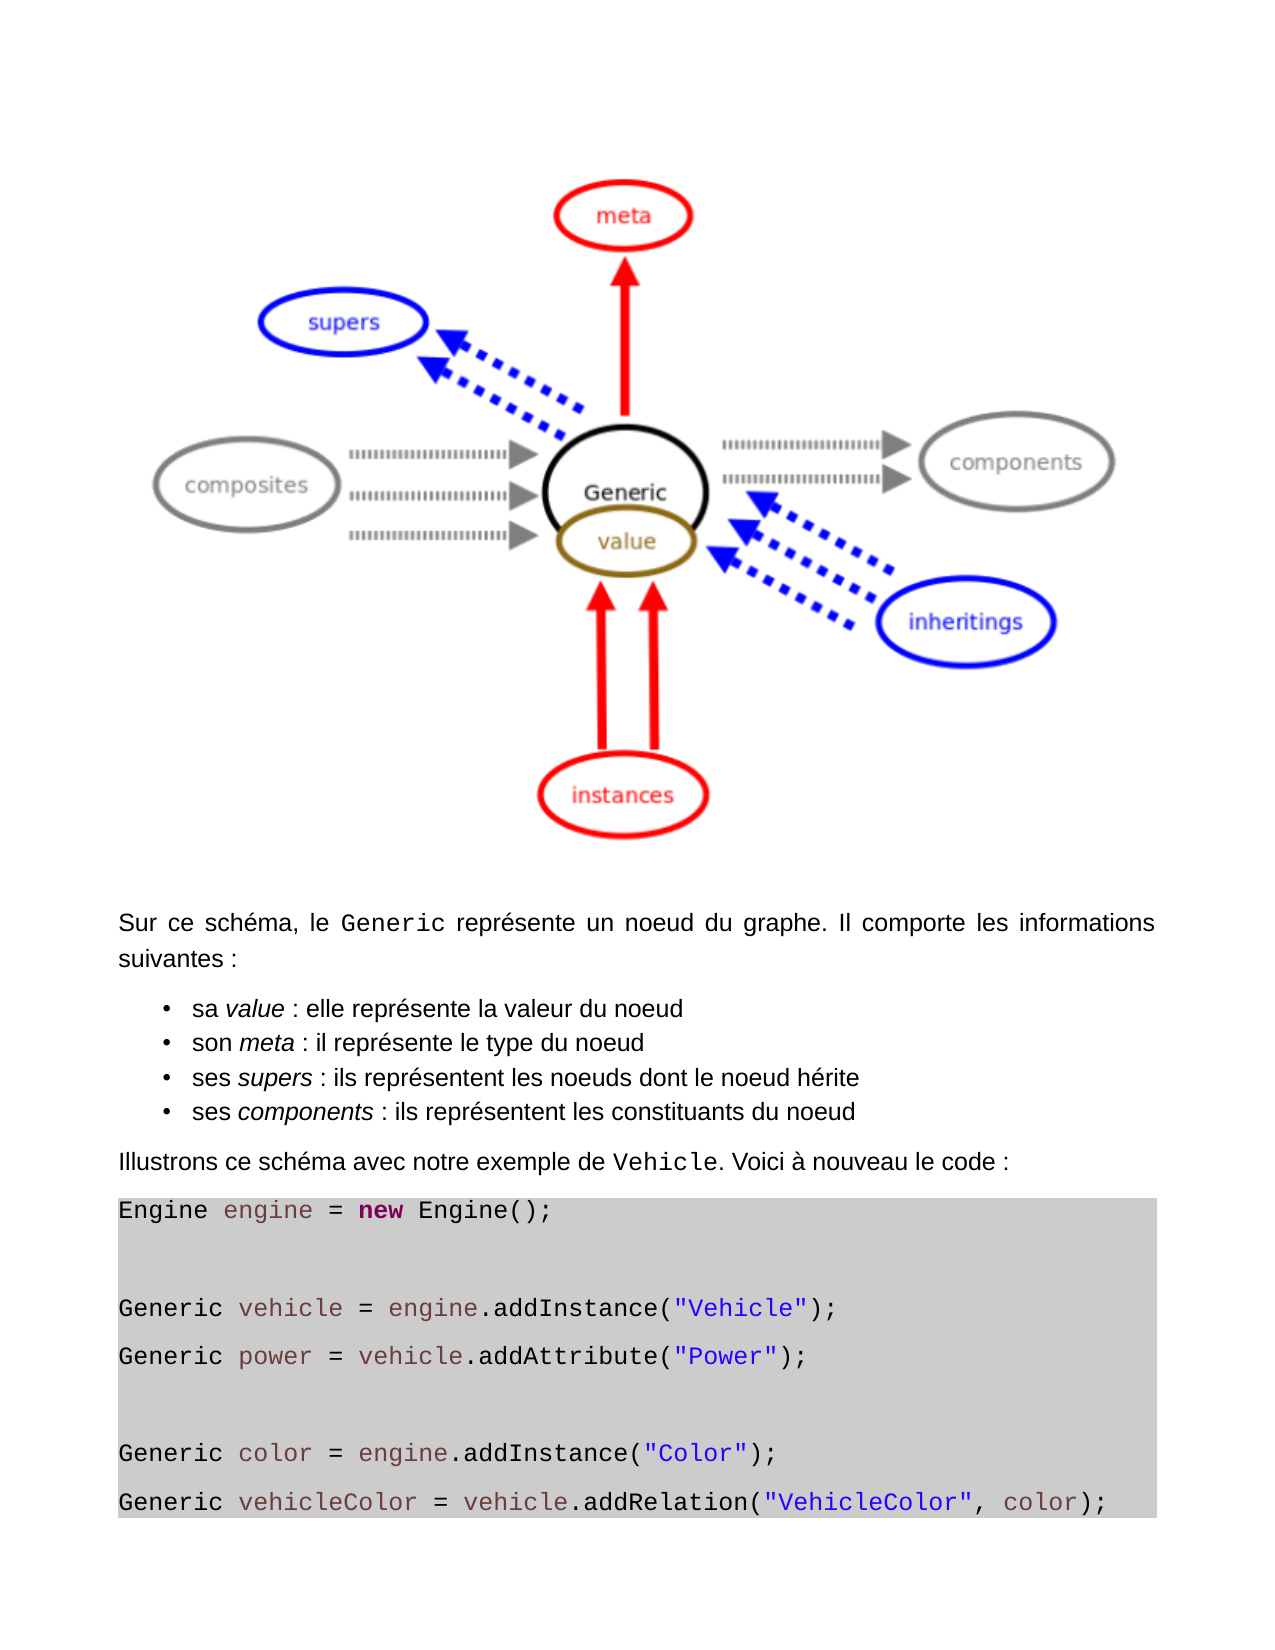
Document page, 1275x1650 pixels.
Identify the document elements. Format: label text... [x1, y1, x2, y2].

text Generic color = engine.addInstance("Color"); [118, 1441, 1157, 1469]
text Illustrons ce schéma avec notre exemple de Vehicle. Voici à nouveau le code : [118, 1146, 1157, 1177]
text Generic power = vehicle.addAttribute("Power"); [118, 1344, 1157, 1372]
list ses supers : ils représentent les noeuds dont le noeud hérite [162, 1063, 1157, 1092]
text Sur ce schéma, le Generic représente un noeud du graphe. Il comporte les informations suivantes : [118, 908, 1157, 973]
picture [144, 167, 1131, 853]
text Engine engine = new Engine(); [118, 1198, 1157, 1226]
text Generic vehicleColor = vehicle.addRelation("VehicleColor", color); [118, 1489, 1157, 1518]
list sa value : elle représente la valeur du noeud [162, 993, 1157, 1022]
list son meta : il représente le type du noeud [162, 1028, 1157, 1057]
list ses components : ils représentent les constituants du noeud [162, 1097, 1157, 1126]
text Generic vehicle = engine.addInstance("Vehicle"); [118, 1295, 1157, 1323]
